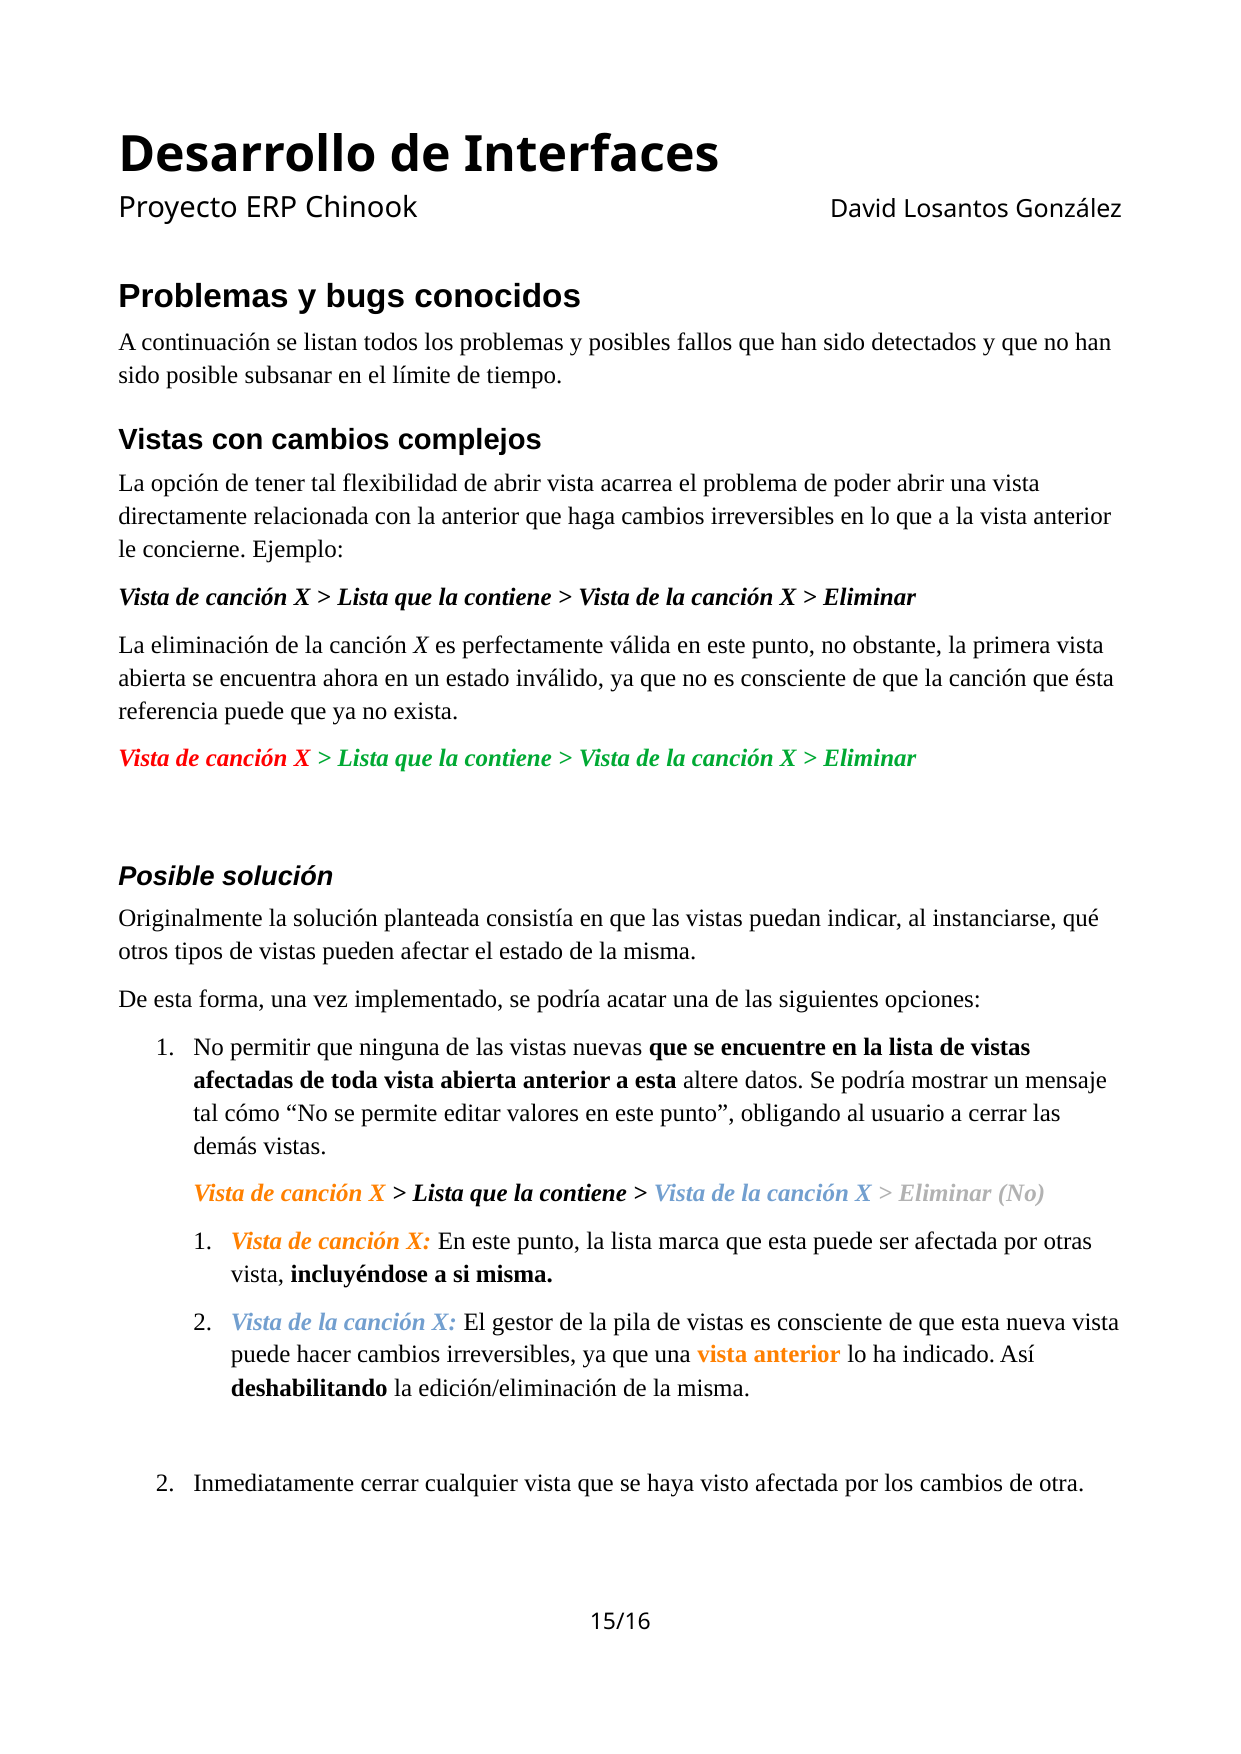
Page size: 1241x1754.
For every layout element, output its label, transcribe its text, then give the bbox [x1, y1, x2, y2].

text Vista de canción X > Lista que la contiene > Vista de la canción X > Eliminar [118, 582, 1122, 611]
list Vista de canción X > Lista que la contiene > Vista de la canción X > Eliminar (No) [156, 1178, 1122, 1207]
text La eliminación de la canción X es perfectamente válida en este punto, no obstante, la primera vista abierta se encuentra ahora en un estado inválido, ya que no es consciente de que la canción que ésta referencia puede que ya no exista. [118, 630, 1122, 724]
text De esta forma, una vez implementado, se podría acatar una de las siguientes opciones: [118, 984, 1122, 1013]
text Originalmente la solución planteada consistía en que las vistas puedan indicar, al instanciarse, qué otros tipos de vistas pueden afectar el estado de la misma. [118, 903, 1122, 965]
list Vista de canción X: En este punto, la lista marca que esta puede ser afectada por otras vista, incluyéndose a si misma. [193, 1226, 1122, 1288]
subtitle Vistas con cambios complejos [118, 422, 1122, 456]
list Vista de la canción X: El gestor de la pila de vistas es consciente de que esta nueva vista puede hacer cambios irreversibles, ya que una vista anterior lo ha indicado. Así deshabilitando la edición/eliminación de la misma. [193, 1307, 1122, 1401]
list No permitir que ninguna de las vistas nuevas que se encuentre en la lista de vistas afectadas de toda vista abierta anterior a esta altere datos. Se podría mostrar un mensaje tal cómo “No se permite editar valores en este punto”, obligando al usuario a cerrar las demás vistas. [156, 1032, 1122, 1159]
text La opción de tener tal flexibilidad de abrir vista acarrea el problema de poder abrir una vista directamente relacionada con la anterior que haga cambios irreversibles en lo que a la vista anterior le concierne. Ejemplo: [118, 468, 1122, 563]
text A continuación se listan todos los problemas y posibles fallos que han sido detectados y que no han sido posible subsanar en el límite de tiempo. [118, 327, 1122, 389]
subtitle Posible solución [118, 860, 1122, 891]
list Inmediatamente cerrar cualquier vista que se haya visto afectada por los cambios de otra. [156, 1468, 1122, 1497]
text Vista de canción X > Lista que la contiene > Vista de la canción X > Eliminar [118, 743, 1122, 772]
subtitle Problemas y bugs conocidos [118, 276, 1122, 315]
